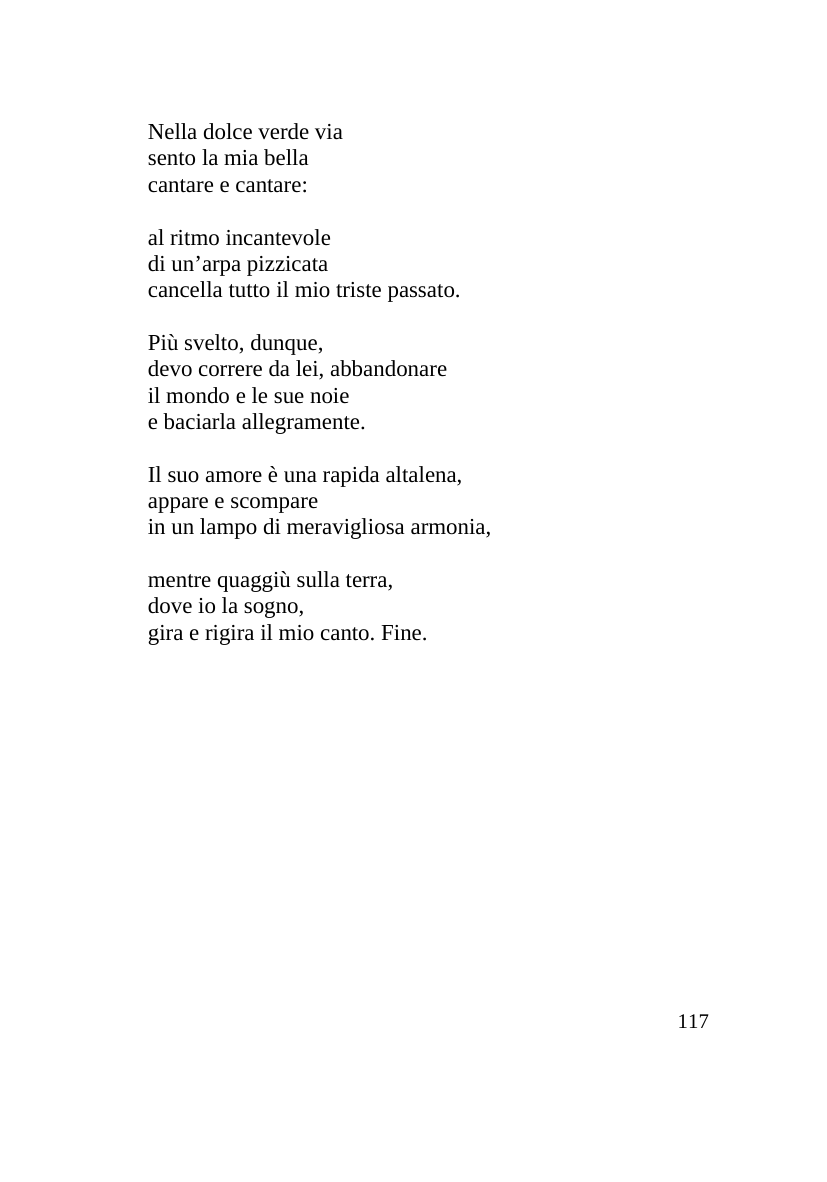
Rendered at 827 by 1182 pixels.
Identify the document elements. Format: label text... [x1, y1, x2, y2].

text Più svelto, dunque, [148, 329, 709, 355]
text al ritmo incantevole [148, 223, 709, 250]
text cancella tutto il mio triste passato. [148, 276, 709, 303]
text e baciarla allegramente. [148, 408, 709, 434]
text sento la mia bella [148, 144, 709, 171]
text cantare e cantare: [148, 171, 709, 197]
text mentre quaggiù sulla terra, [148, 566, 709, 592]
text gira e rigira il mio canto. Fine. [148, 619, 709, 645]
text il mondo e le sue noie [148, 382, 709, 408]
text Nella dolce verde via [148, 118, 709, 144]
text in un lampo di meravigliosa armonia, [148, 513, 709, 540]
text Il suo amore è una rapida altalena, [148, 461, 709, 487]
text appare e scompare [148, 487, 709, 513]
text di un’arpa pizzicata [148, 250, 709, 276]
text dove io la sogno, [148, 592, 709, 619]
text devo correre da lei, abbandonare [148, 355, 709, 382]
